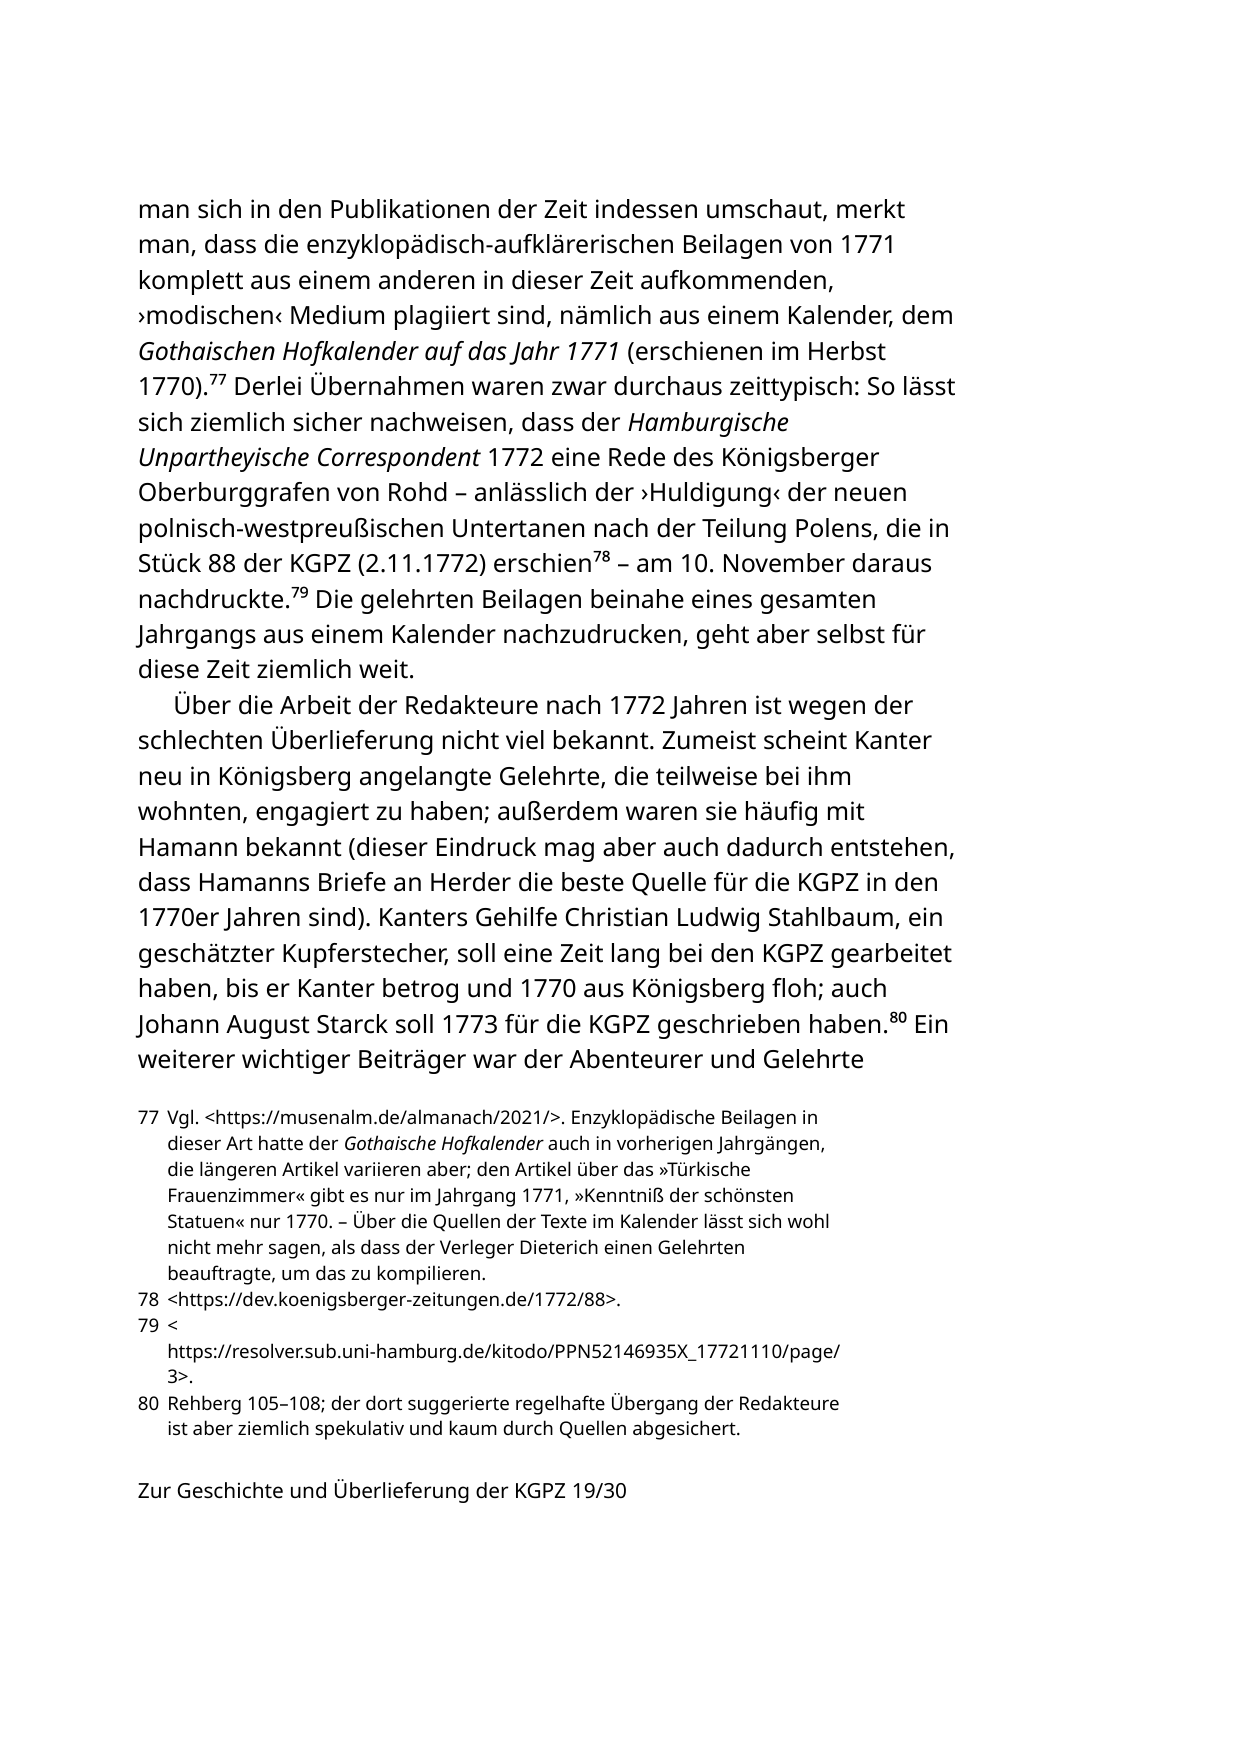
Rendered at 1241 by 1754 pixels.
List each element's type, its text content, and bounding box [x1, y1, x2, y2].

text man sich in den Publikationen der Zeit indessen umschaut, merkt man, dass die enzyklopädisch-aufklärerischen Beilagen von 1771 komplett aus einem anderen in dieser Zeit aufkommenden, ›modischen‹ Medium plagiiert sind, nämlich aus einem Kalender, dem Gothaischen Hofkalender auf das Jahr 1771 (erschienen im Herbst 1770). Derlei Übernahmen waren zwar durchaus zeittypisch: So lässt sich ziemlich sicher nachweisen, dass der Hamburgische Unpartheyische Correspondent 1772 eine Rede des Königsberger Oberburggrafen von Rohd – anlässlich der ›Huldigung‹ der neuen polnisch-westpreußischen Untertanen nach der Teilung Polens, die in Stück 88 der KGPZ (2.11.1772) erschien – am 10. November daraus nachdruckte. Die gelehrten Beilagen beinahe eines gesamten Jahrgangs aus einem Kalender nachzudrucken, geht aber selbst für diese Zeit ziemlich weit. [138, 190, 964, 686]
text < https://resolver.sub.uni-hamburg.de/kitodo/PPN52146935X_17721110/page/3>. [138, 1311, 846, 1389]
text <https://dev.koenigsberger-zeitungen.de/1772/88>. [138, 1285, 846, 1311]
text Rehberg 105–108; der dort suggerierte regelhafte Übergang der Redakteure ist aber ziemlich spekulativ und kaum durch Quellen abgesichert. [138, 1389, 846, 1441]
text Vgl. <https://musenalm.de/almanach/2021/>. Enzyklopädische Beilagen in dieser Art hatte der Gothaische Hofkalender auch in vorherigen Jahrgängen, die längeren Artikel variieren aber; den Artikel über das »Türkische Frauenzimmer« gibt es nur im Jahrgang 1771, »Kenntniß der schönsten Statuen« nur 1770. – Über die Quellen der Texte im Kalender lässt sich wohl nicht mehr sagen, als dass der Verleger Dieterich einen Gelehrten beauftragte, um das zu kompilieren. [138, 1104, 846, 1285]
text Über die Arbeit der Redakteure nach 1772 Jahren ist wegen der schlechten Überlieferung nicht viel bekannt. Zumeist scheint Kanter neu in Königsberg angelangte Gelehrte, die teilweise bei ihm wohnten, engagiert zu haben; außerdem waren sie häufig mit Hamann bekannt (dieser Eindruck mag aber auch dadurch entstehen, dass Hamanns Briefe an Herder die beste Quelle für die KGPZ in den 1770er Jahren sind). Kanters Gehilfe Christian Ludwig Stahlbaum, ein geschätzter Kupferstecher, soll eine Zeit lang bei den KGPZ gearbeitet haben, bis er Kanter betrog und 1770 aus Königsberg floh; auch Johann August Starck soll 1773 für die KGPZ geschrieben haben. Ein weiterer wichtiger Beiträger war der Abenteurer und Gelehrte [138, 686, 964, 1076]
